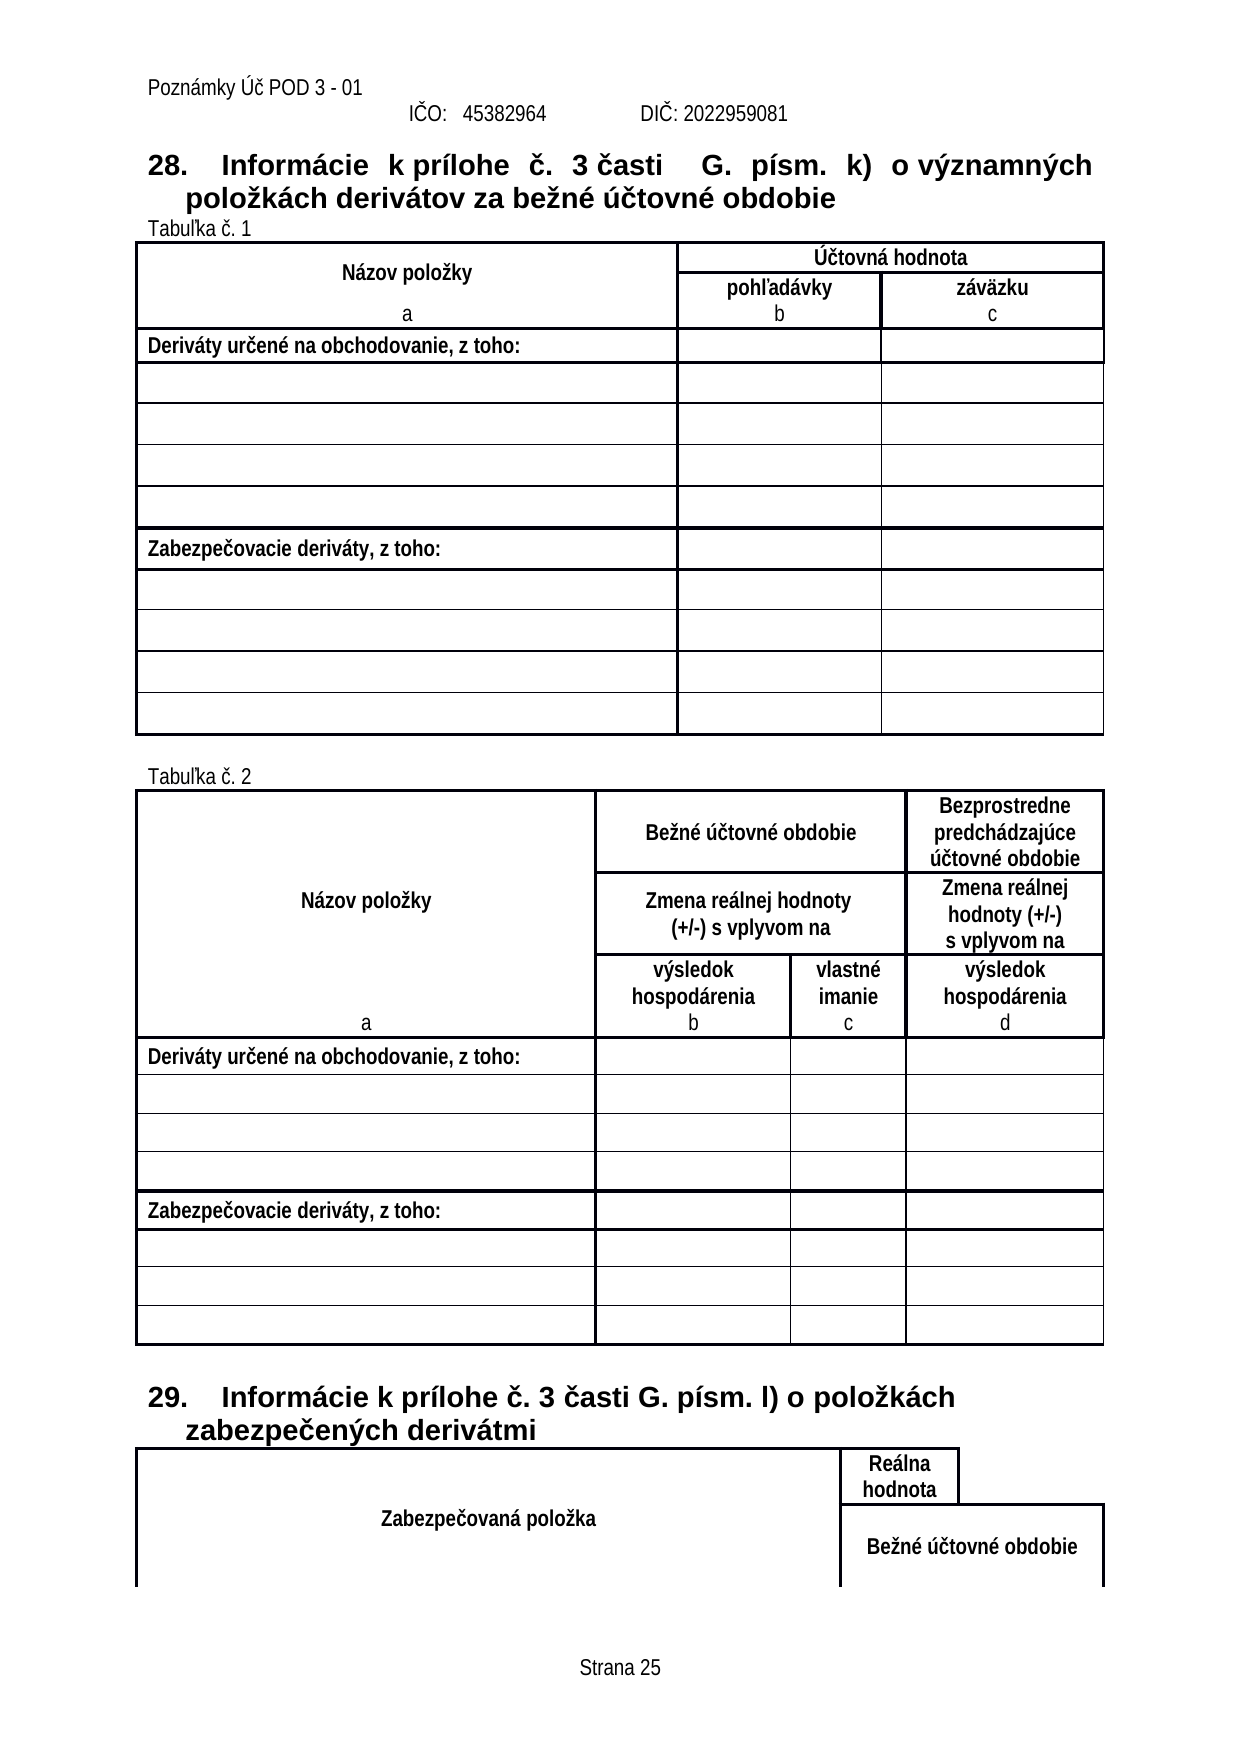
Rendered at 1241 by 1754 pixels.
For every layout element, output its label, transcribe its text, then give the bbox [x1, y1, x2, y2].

table_header Účtovná hodnota [679, 244, 1102, 271]
table_cell Zabezpečovacie deriváty, z toho: [138, 1193, 594, 1228]
table_cell [597, 1075, 790, 1112]
table_cell [138, 571, 676, 609]
table_cell [907, 1267, 1103, 1304]
table_cell [679, 364, 881, 402]
table_cell [138, 1114, 594, 1151]
table_cell c [792, 1009, 904, 1036]
table_cell vlastné imanie [792, 956, 904, 1009]
table_cell [791, 1075, 905, 1112]
table_cell [138, 1306, 594, 1343]
text Tabuľka č. 2 [148, 763, 1092, 789]
title Informácie k prílohe č. 3 časti G. písm. l) o položkách zabezpečených derivátmi [148, 1380, 1092, 1447]
text Tabuľka č. 1 [148, 215, 1092, 241]
table_cell [679, 330, 880, 361]
table_header Názov položky [138, 792, 594, 1009]
table_cell [597, 1231, 790, 1266]
table_cell [882, 652, 1103, 692]
table_cell [679, 445, 881, 485]
table_cell [597, 1114, 790, 1151]
table_cell [882, 404, 1103, 444]
table_cell b [597, 1009, 789, 1036]
table_cell Zmena reálnej hodnoty (+/-) s vplyvom na [908, 874, 1102, 953]
table_header Bezprostredne predchádzajúce účtovné obdobie [908, 792, 1102, 871]
table_cell Deriváty určené na obchodovanie, z toho: [138, 330, 676, 361]
table_cell [138, 1075, 594, 1112]
table_cell záväzku [883, 274, 1102, 300]
table_header Zabezpečovaná položka [138, 1450, 839, 1587]
table_cell [138, 693, 676, 733]
table_cell [791, 1152, 905, 1189]
table_cell [138, 1267, 594, 1304]
title Informácie k prílohe č. 3 časti G. písm. k) o významných položkách derivátov za bežné účtovné obdobie [148, 148, 1092, 215]
table_cell [679, 652, 881, 692]
table_cell [138, 487, 676, 526]
table_cell [882, 364, 1103, 402]
table_cell [679, 571, 881, 609]
table_cell c [883, 300, 1102, 327]
table_cell [138, 1152, 594, 1189]
table_cell [679, 404, 881, 444]
table_cell [907, 1075, 1103, 1112]
table_cell [882, 445, 1103, 485]
table_cell [597, 1267, 790, 1304]
table_cell [791, 1114, 905, 1151]
table_cell [679, 487, 881, 526]
table_header Reálna hodnota [842, 1450, 957, 1503]
table_cell b [679, 300, 879, 327]
table_cell Bežné účtovné obdobie [842, 1506, 1102, 1587]
table_cell [907, 1039, 1103, 1074]
table_cell [907, 1152, 1103, 1189]
table_cell [882, 571, 1103, 609]
table_cell [791, 1193, 905, 1228]
table_cell [791, 1267, 905, 1304]
table_cell [679, 530, 881, 568]
table_cell [138, 652, 676, 692]
table_cell [597, 1193, 790, 1228]
table_cell [791, 1231, 905, 1266]
table_cell [791, 1306, 905, 1343]
table_cell [597, 1306, 790, 1343]
table_cell [679, 693, 881, 733]
table_cell výsledok hospodárenia [597, 956, 789, 1009]
table_cell [907, 1193, 1103, 1228]
table_cell [138, 404, 676, 444]
table_cell Zmena reálnej hodnoty (+/-) s vplyvom na [597, 874, 904, 953]
table_cell Zabezpečovacie deriváty, z toho: [138, 530, 676, 568]
table_cell a [138, 300, 676, 327]
table_cell [882, 330, 1103, 361]
table_cell [882, 610, 1103, 650]
table_cell [791, 1039, 905, 1074]
table_cell [138, 445, 676, 485]
table_cell [907, 1114, 1103, 1151]
table_cell Deriváty určené na obchodovanie, z toho: [138, 1039, 594, 1074]
table_header Názov položky [138, 244, 676, 300]
table_cell [138, 364, 676, 402]
table_cell d [908, 1009, 1102, 1036]
table_cell a [138, 1009, 594, 1036]
table_cell [138, 1231, 594, 1266]
table_cell [138, 610, 676, 650]
table_cell [882, 693, 1103, 733]
table_cell [597, 1039, 790, 1074]
table_cell výsledok hospodárenia [908, 956, 1102, 1009]
table_header Bežné účtovné obdobie [597, 792, 904, 871]
table_cell [679, 610, 881, 650]
table_cell [907, 1306, 1103, 1343]
table_cell pohľadávky [679, 274, 879, 300]
table_cell [882, 530, 1103, 568]
table_cell [882, 487, 1103, 526]
table_cell [907, 1231, 1103, 1266]
table_cell [597, 1152, 790, 1189]
